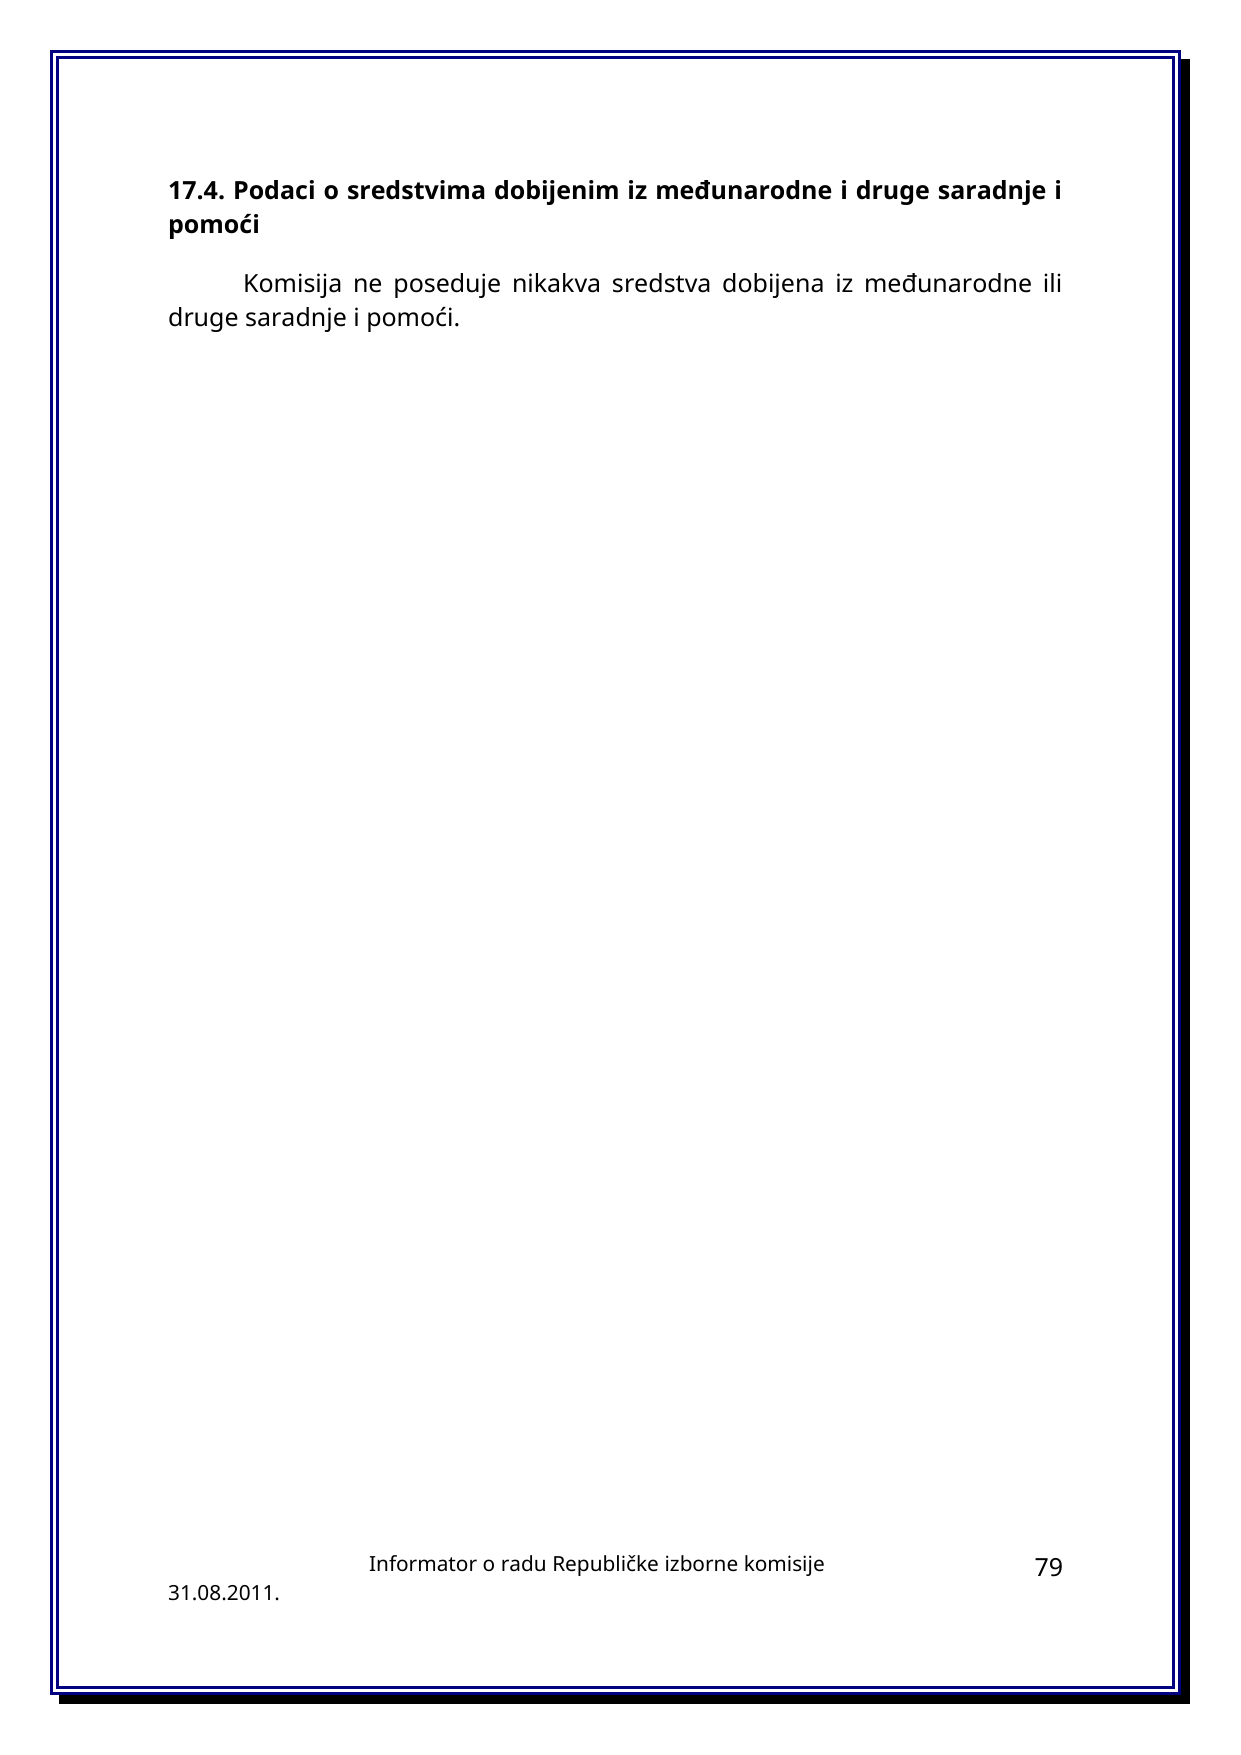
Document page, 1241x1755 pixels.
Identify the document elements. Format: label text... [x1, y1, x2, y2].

subtitle 17.4. Podaci o sredstvima dobijenim iz međunarodne i druge saradnje i pomoći [168, 172, 1063, 241]
text Komisija ne poseduje nikakva sredstva dobijena iz međunarodne ili druge saradnje i pomoći. [168, 266, 1063, 334]
